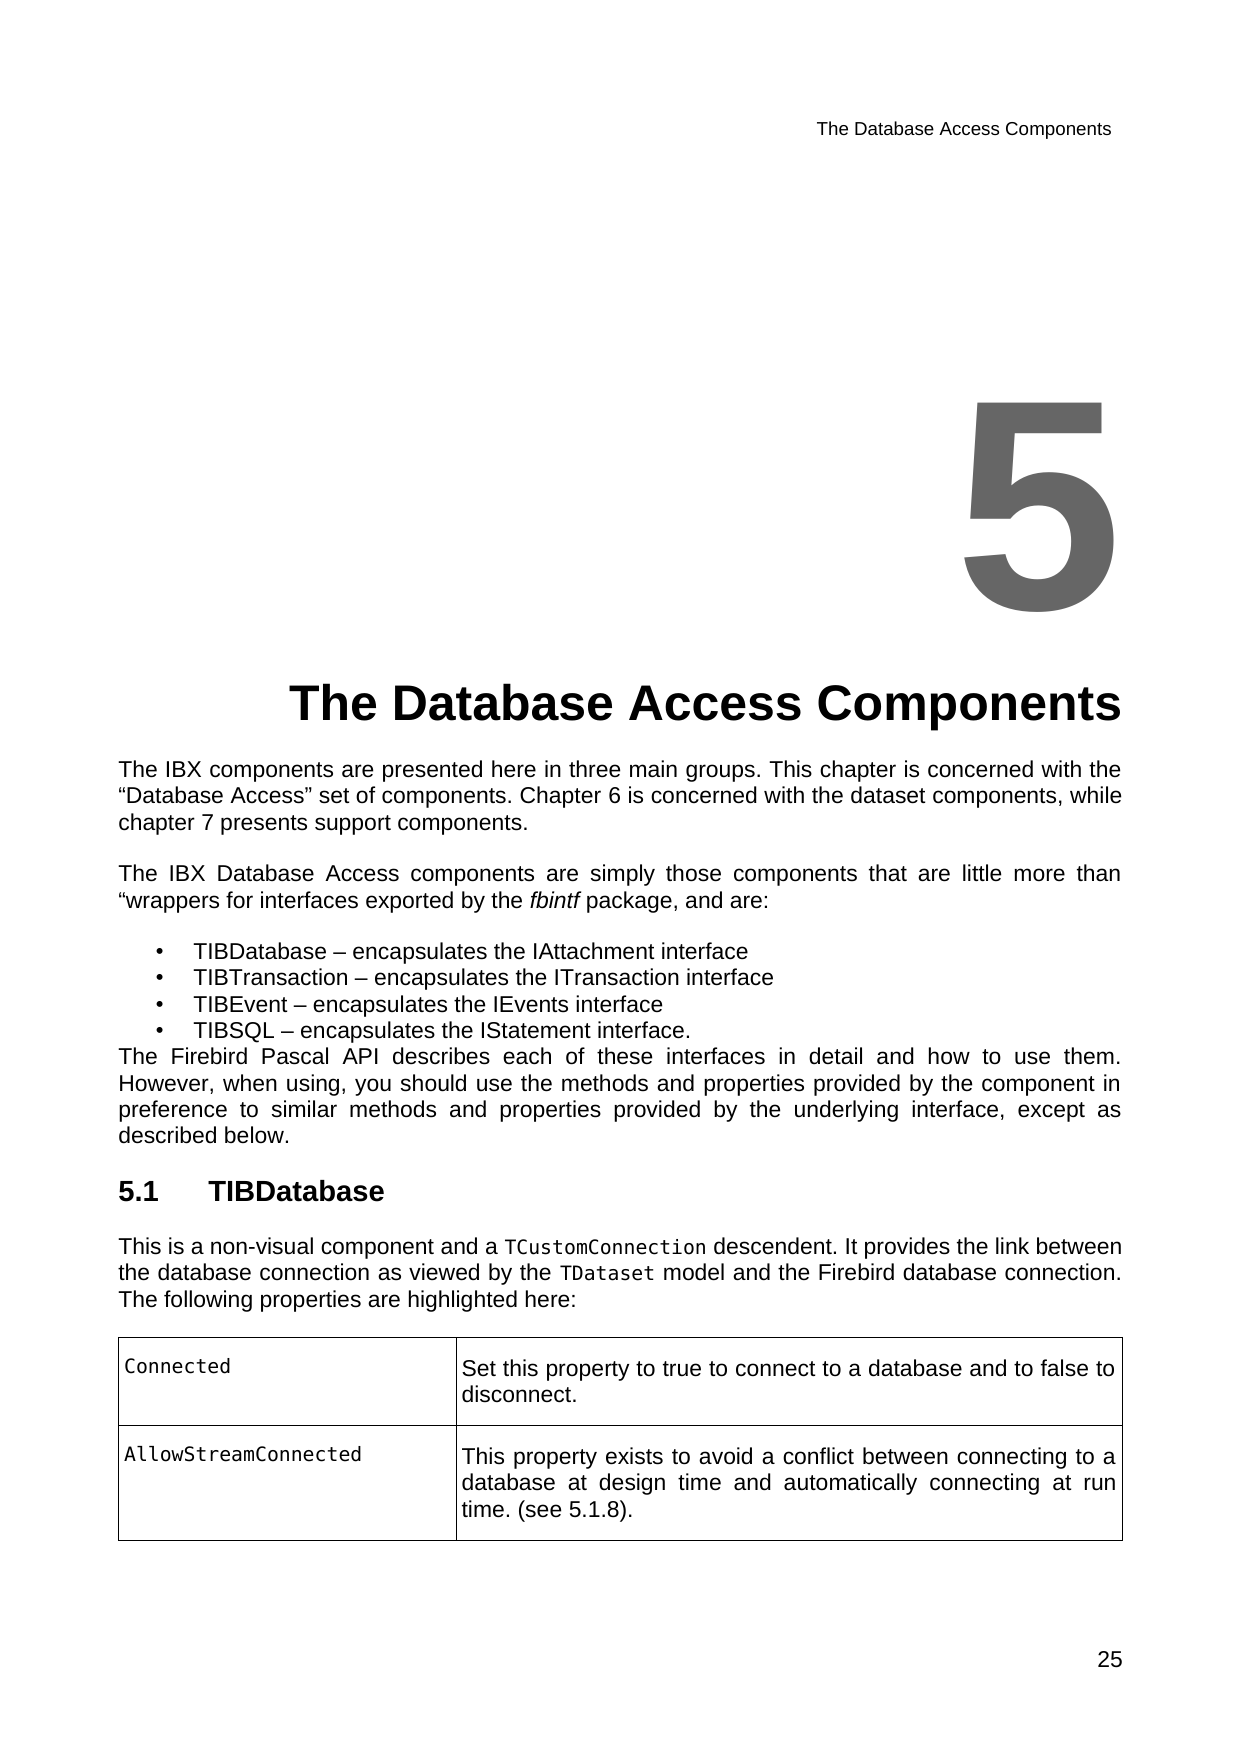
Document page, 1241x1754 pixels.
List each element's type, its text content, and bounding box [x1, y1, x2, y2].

table_cell This property exists to avoid a conflict between connecting to a database at design time and automatically connecting at run time. (see 5.1.8). [457, 1426, 1122, 1540]
text This is a non-visual component and a TCustomConnection descendent. It provides the link between the database connection as viewed by the TDataset model and the Firebird database connection. The following properties are highlighted here: [118, 1233, 1122, 1312]
list TIBTransaction – encapsulates the ITransaction interface [156, 964, 1122, 991]
list TIBSQL – encapsulates the IStatement interface. [156, 1017, 1122, 1043]
text The Firebird Pascal API describes each of these interfaces in detail and how to use them. However, when using, you should use the methods and properties provided by the component in preference to similar methods and properties provided by the underlying interface, except as described below. [118, 1043, 1122, 1149]
subtitle The Database Access Components [81, 328, 1122, 731]
list TIBEvent – encapsulates the IEvents interface [156, 991, 1122, 1017]
table_header Connected [119, 1338, 456, 1425]
list TIBDatabase – encapsulates the IAttachment interface [156, 938, 1122, 964]
subtitle TIBDatabase [118, 1174, 1122, 1207]
text The IBX Database Access components are simply those components that are little more than “wrappers for interfaces exported by the fbintf package, and are: [118, 860, 1122, 913]
table_header Set this property to true to connect to a database and to false to disconnect. [457, 1338, 1122, 1425]
text The IBX components are presented here in three main groups. This chapter is concerned with the “Database Access” set of components. Chapter 6 is concerned with the dataset components, while chapter 7 presents support components. [118, 756, 1122, 835]
table_cell AllowStreamConnected [119, 1426, 456, 1540]
